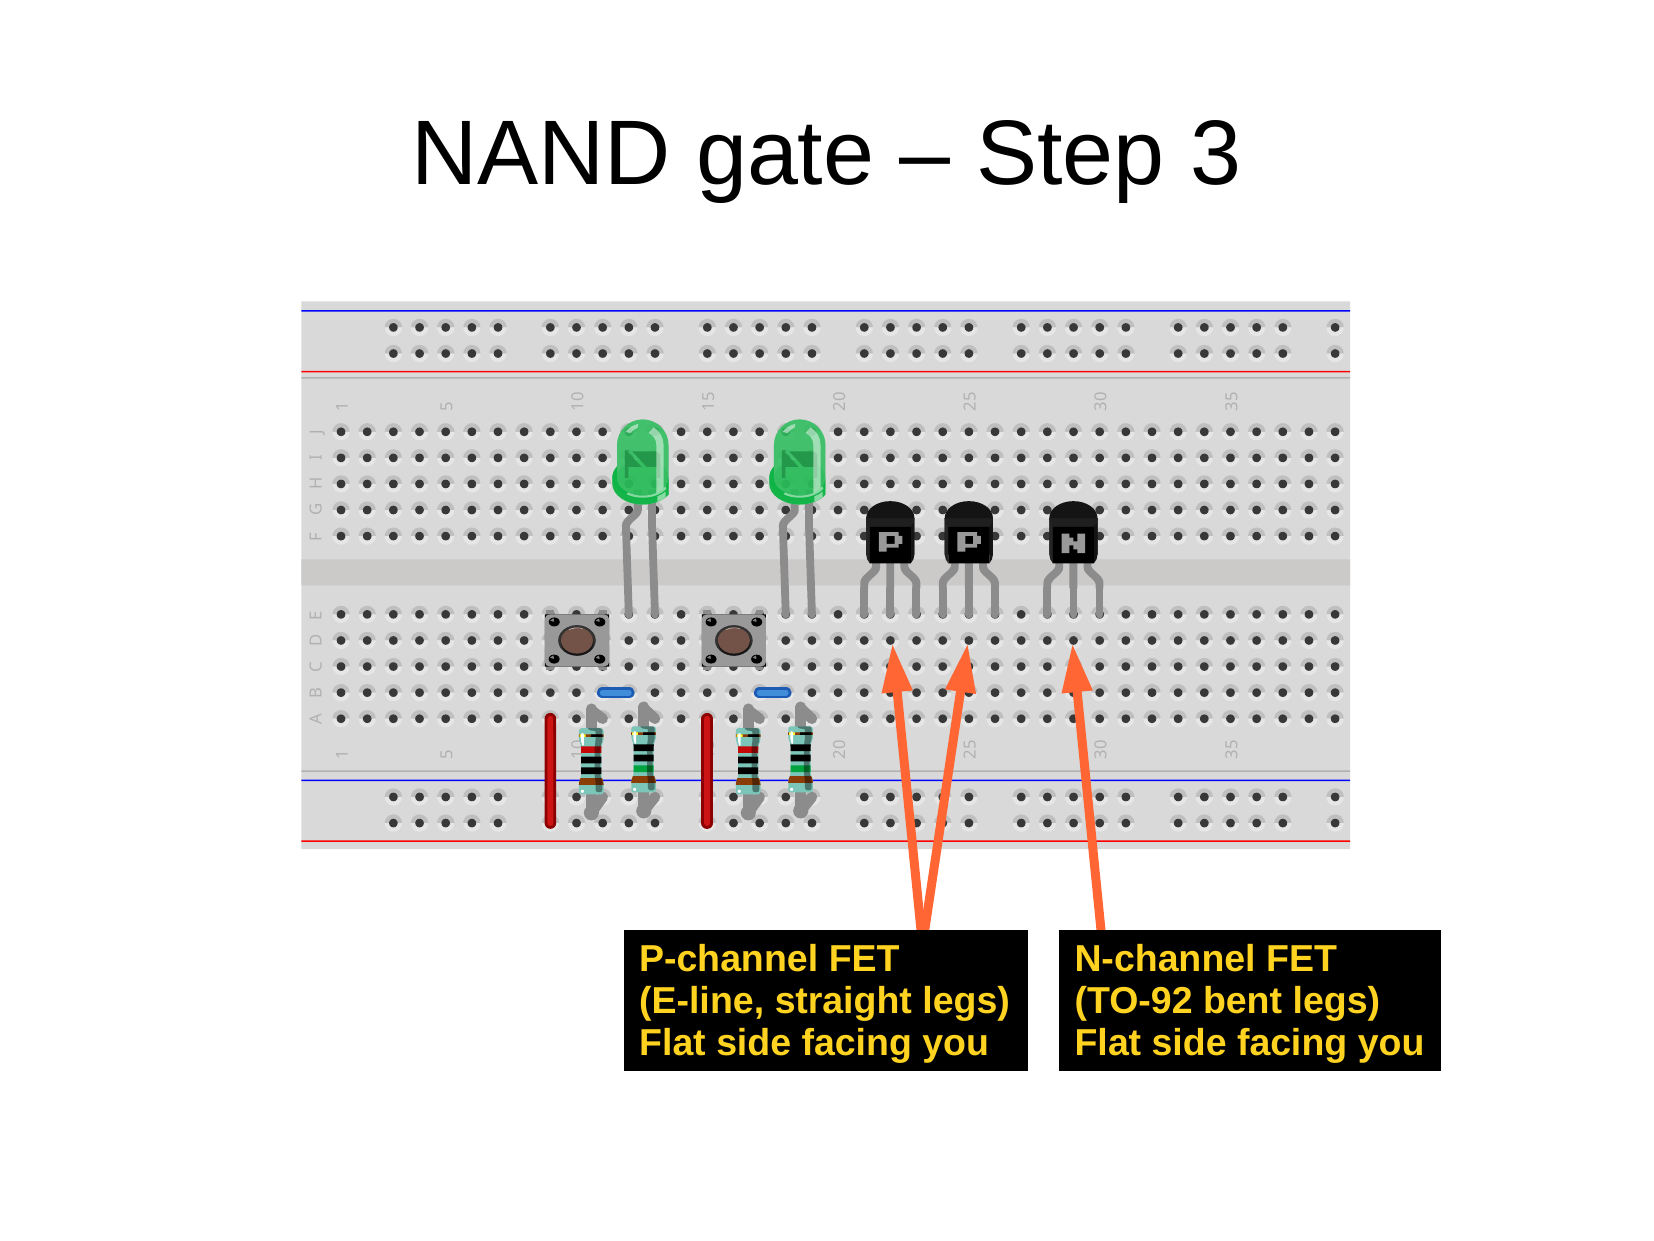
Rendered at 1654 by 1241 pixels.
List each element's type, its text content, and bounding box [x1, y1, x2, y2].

text_box P-channel FET (E-line, straight legs) Flat side facing you [624, 930, 1028, 1071]
text_box N-channel FET (TO-92 bent legs) Flat side facing you [1059, 930, 1441, 1071]
picture [300, 300, 1351, 851]
title NAND gate – Step 3 [82, 49, 1571, 257]
